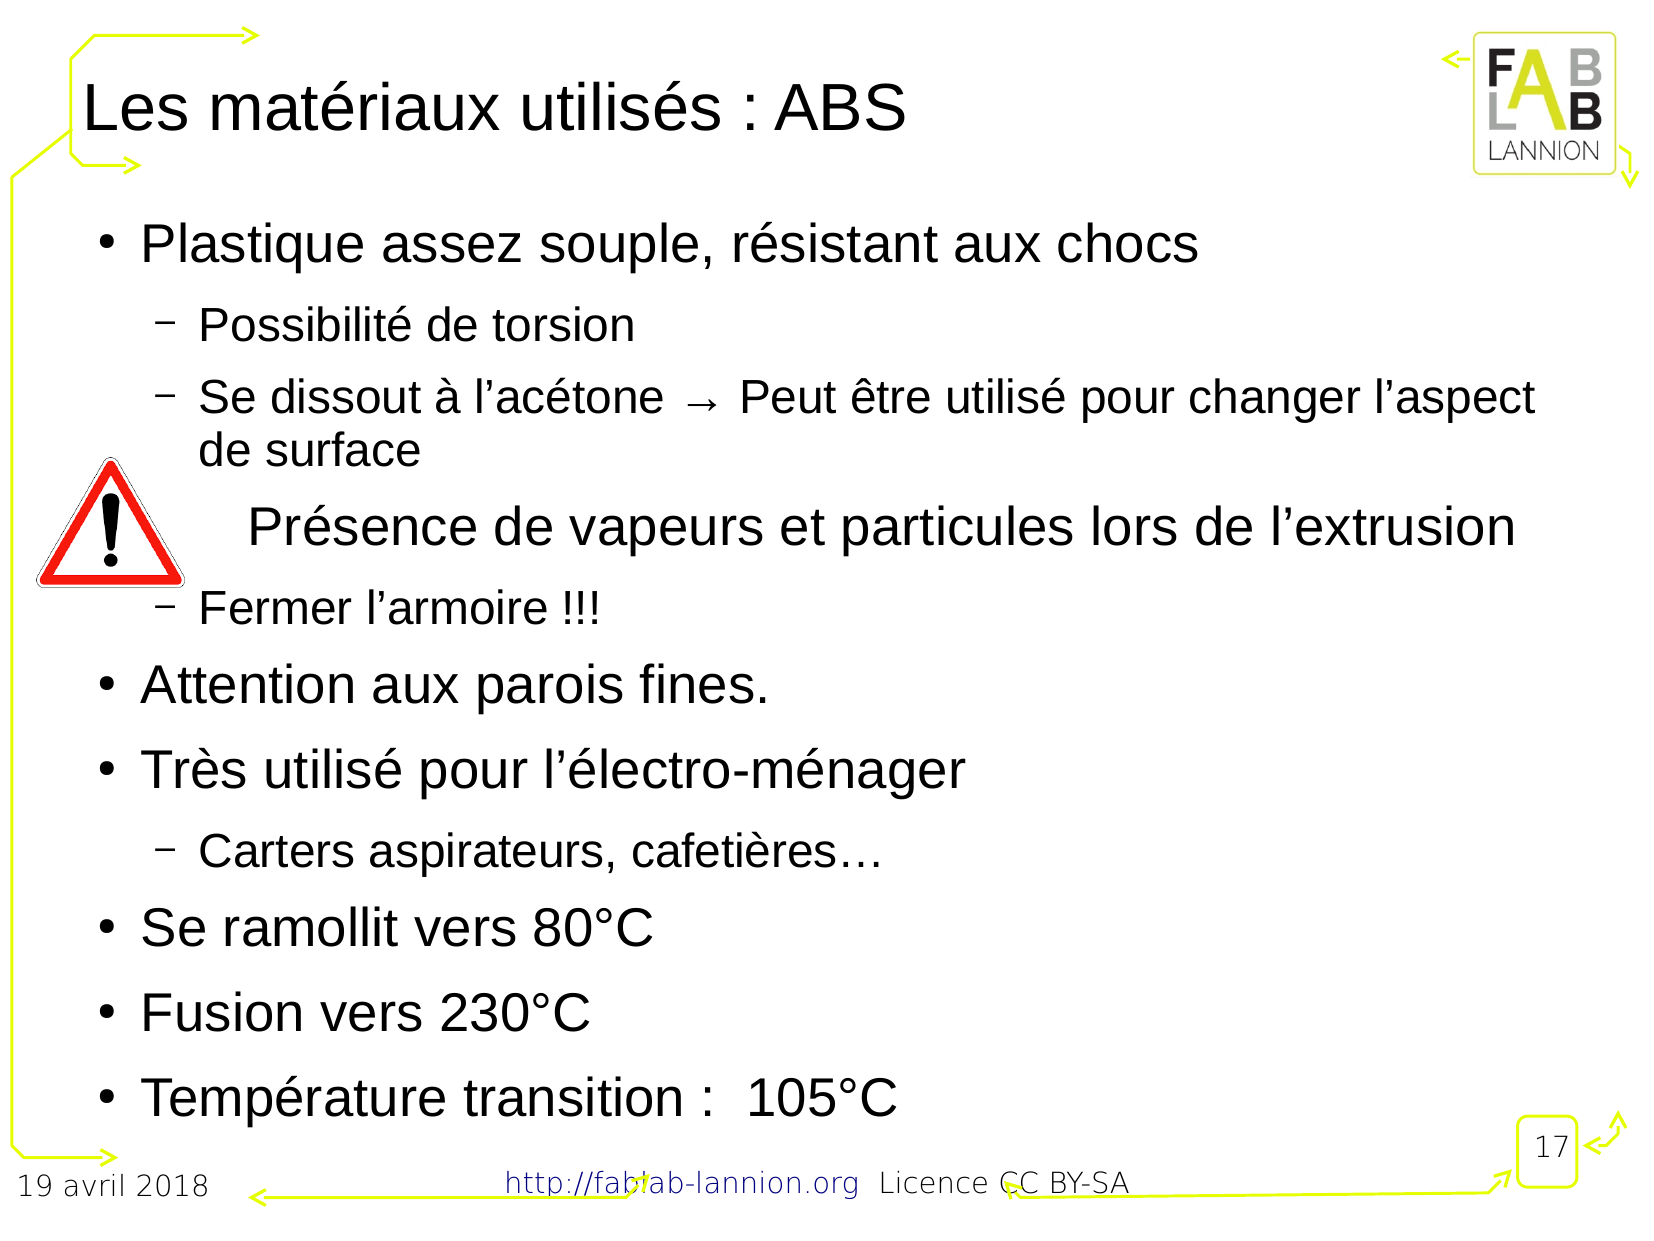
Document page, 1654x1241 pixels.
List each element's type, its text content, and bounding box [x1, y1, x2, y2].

title Les matériaux utilisés : ABS [82, 49, 1441, 166]
picture [1470, 29, 1619, 178]
list Plastique assez souple, résistant aux chocs Possibilité de torsion Se dissout à l’acétone → Peut être utilisé pour changer l’aspect de surface Présence de vapeurs et particules lors de l’extrusion Fermer l’armoire !!! Attention aux parois fines. Très utilisé pour l’électro-ménager Carters aspirateurs, cafetières… Se ramollit vers 80°C Fusion vers 230°C Température transition : 105°C [82, 212, 1571, 1146]
picture [36, 457, 185, 588]
